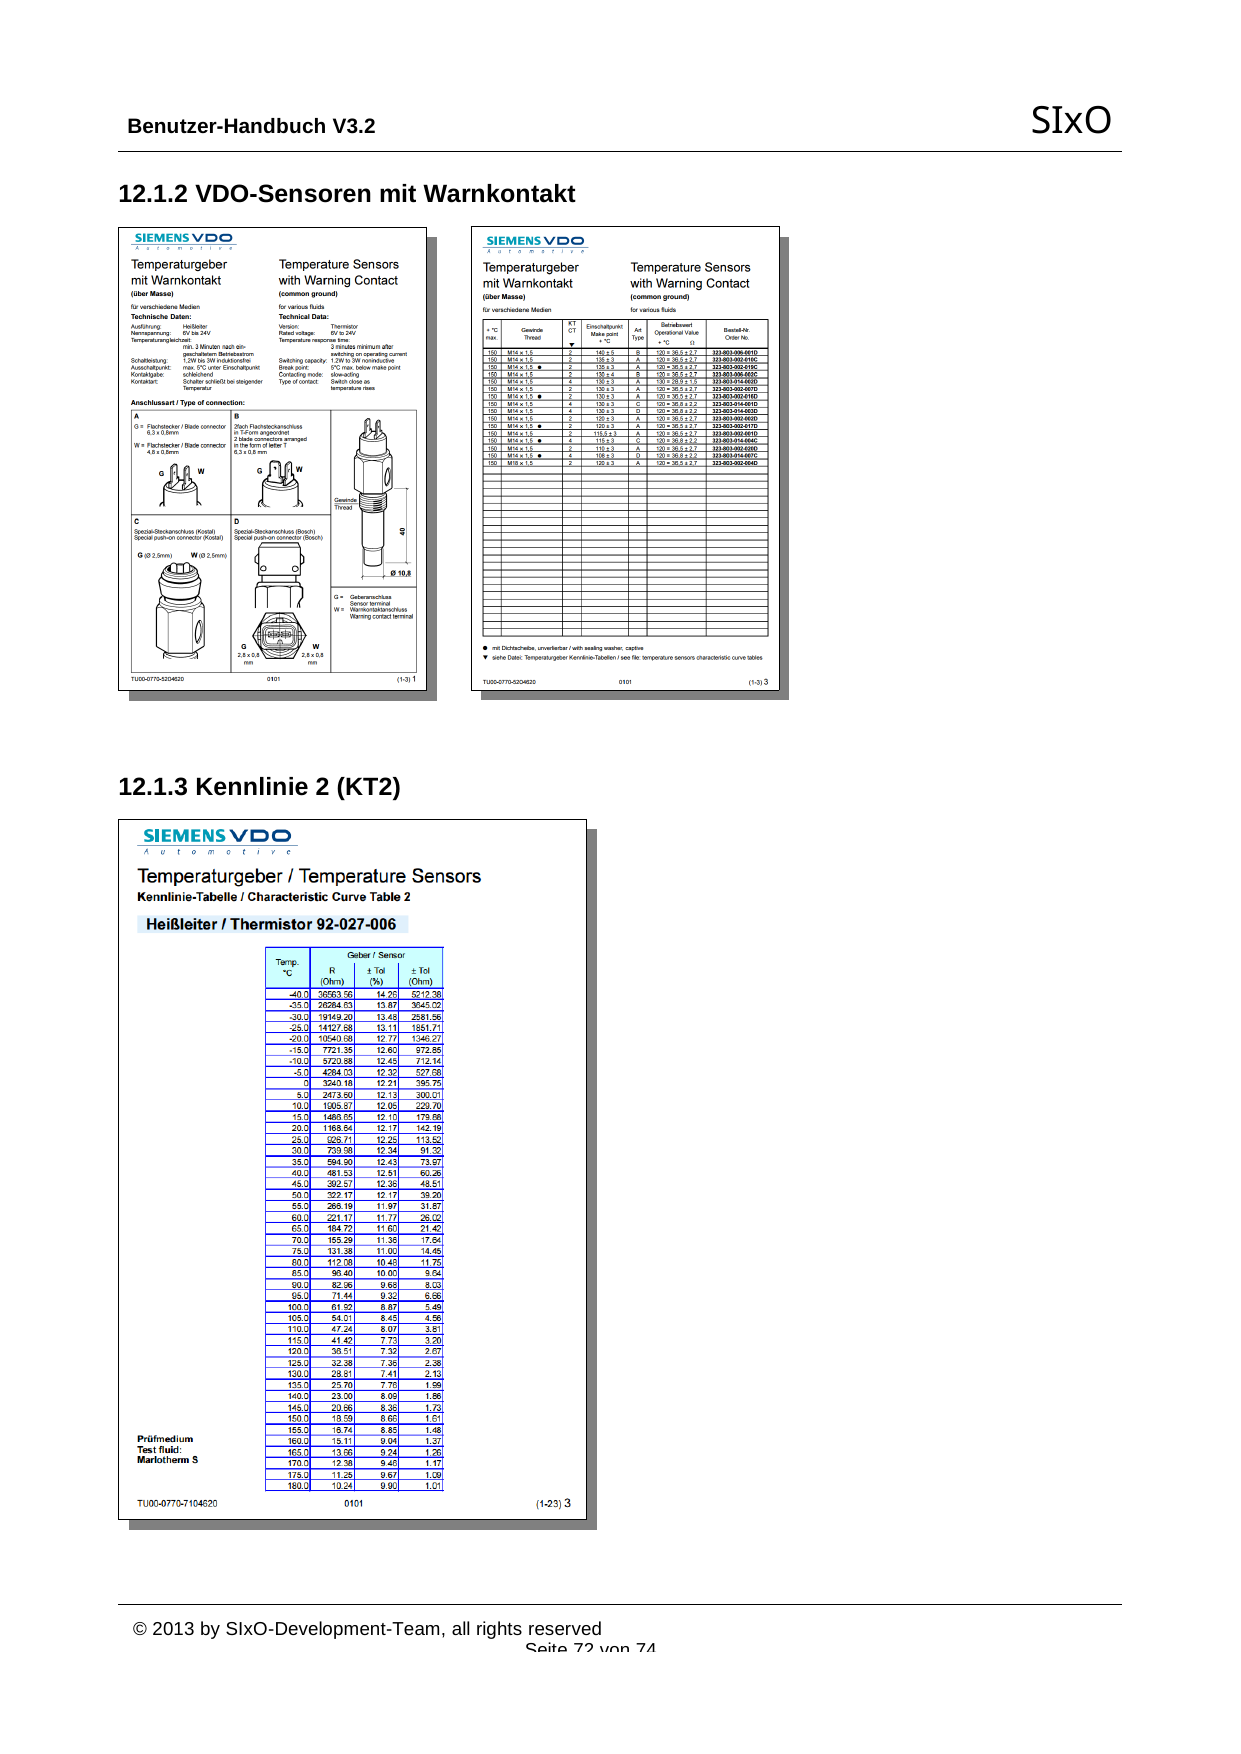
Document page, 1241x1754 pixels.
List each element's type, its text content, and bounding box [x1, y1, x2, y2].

picture [119, 228, 426, 690]
subtitle Kennlinie 2 (KT2) [118, 773, 1122, 801]
picture [472, 227, 779, 690]
picture [119, 820, 586, 1519]
subtitle VDO-Sensoren mit Warnkontakt [118, 180, 1122, 208]
